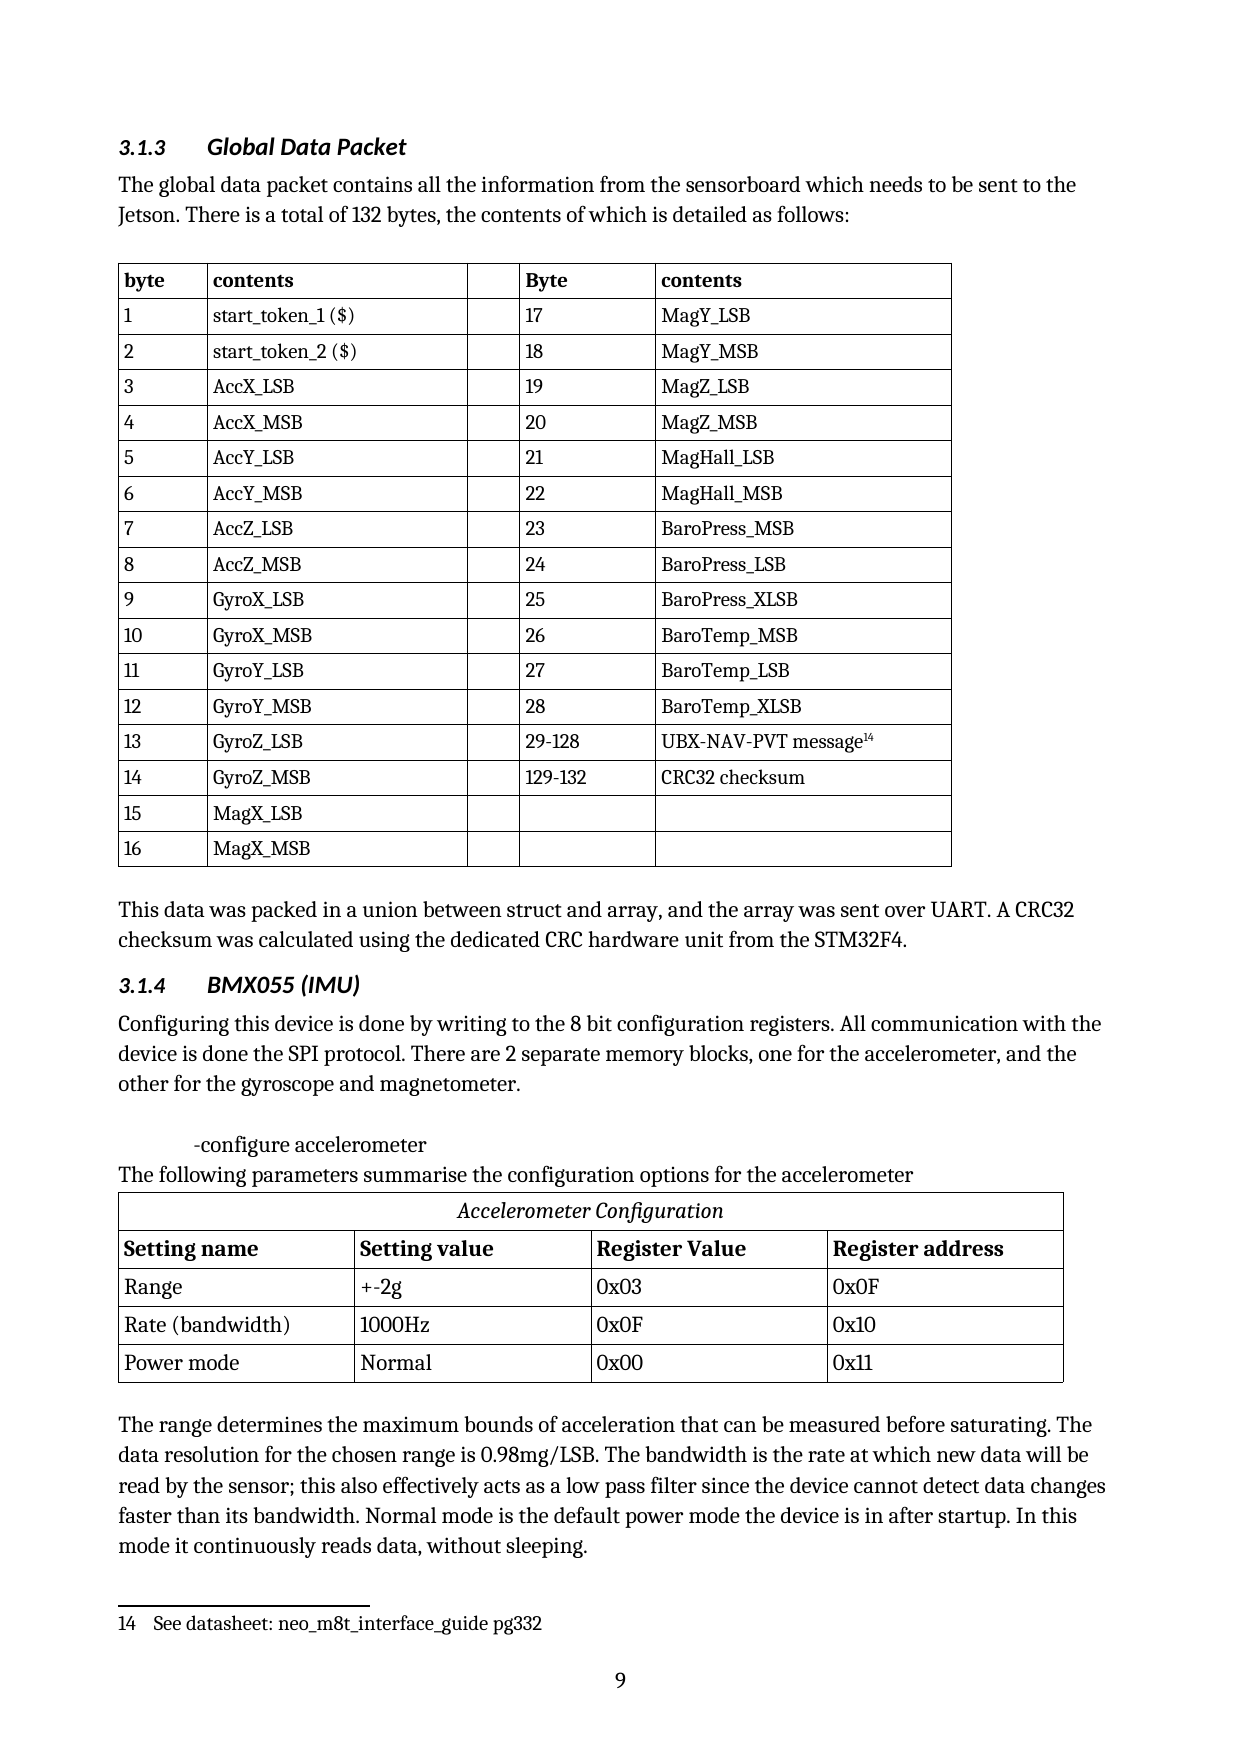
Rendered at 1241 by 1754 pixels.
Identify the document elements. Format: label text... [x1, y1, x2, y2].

table_cell [468, 796, 519, 831]
table_header [468, 264, 519, 298]
table_cell [520, 796, 655, 831]
table_cell 0x0F [592, 1307, 827, 1344]
table_cell 22 [520, 477, 655, 511]
text The following parameters summarise the configuration options for the accelerometer [118, 1162, 1122, 1188]
table_cell [468, 832, 519, 866]
table_cell 9 [119, 583, 207, 618]
table_cell 23 [520, 512, 655, 547]
table_cell [656, 832, 951, 866]
table_cell 0x03 [592, 1269, 827, 1306]
table_header Byte [520, 264, 655, 298]
table_cell MagY_MSB [656, 335, 951, 369]
table_cell 25 [520, 583, 655, 618]
table_cell 129-132 [520, 761, 655, 795]
table_cell 28 [520, 690, 655, 724]
text Configuring this device is done by writing to the 8 bit configuration registers. All communication with the device is done the SPI protocol. There are 2 separate memory blocks, one for the accelerometer, and the other for the gyroscope and magnetometer. [118, 1011, 1122, 1098]
table_cell GyroX_MSB [208, 619, 467, 653]
table_cell GyroY_LSB [208, 654, 467, 689]
table_cell 0x11 [828, 1345, 1063, 1382]
table_cell 1000Hz [355, 1307, 591, 1344]
table_cell MagHall_MSB [656, 477, 951, 511]
table_cell [468, 583, 519, 618]
table_cell 4 [119, 406, 207, 440]
table_cell 2 [119, 335, 207, 369]
table_header contents [208, 264, 467, 298]
text This data was packed in a union between struct and array, and the array was sent over UART. A CRC32 checksum was calculated using the dedicated CRC hardware unit from the STM32F4. [118, 897, 1122, 953]
table_cell 8 [119, 548, 207, 582]
table_header Accelerometer Configuration [119, 1193, 1063, 1230]
table_cell 27 [520, 654, 655, 689]
text -configure accelerometer [118, 1132, 1122, 1158]
table_cell 5 [119, 441, 207, 476]
table_cell BaroTemp_MSB [656, 619, 951, 653]
table_cell [656, 796, 951, 831]
table_cell 12 [119, 690, 207, 724]
table_cell [520, 832, 655, 866]
table_cell [468, 477, 519, 511]
table_cell [468, 299, 519, 333]
table_cell 29-128 [520, 725, 655, 760]
table_cell GyroX_LSB [208, 583, 467, 618]
table_cell [468, 761, 519, 795]
table_cell [468, 690, 519, 724]
table_cell +-2g [355, 1269, 591, 1306]
table_cell Range [119, 1269, 354, 1306]
table_cell 19 [520, 370, 655, 404]
table_cell Rate (bandwidth) [119, 1307, 354, 1344]
table_cell [468, 335, 519, 369]
table_cell BaroTemp_XLSB [656, 690, 951, 724]
table_cell Normal [355, 1345, 591, 1382]
table_cell MagX_LSB [208, 796, 467, 831]
table_cell GyroZ_LSB [208, 725, 467, 760]
table_cell MagY_LSB [656, 299, 951, 333]
table_cell GyroY_MSB [208, 690, 467, 724]
table_cell Register Value [592, 1231, 827, 1268]
table_cell 14 [119, 761, 207, 795]
table_header byte [119, 264, 207, 298]
table_cell Setting value [355, 1231, 591, 1268]
table_cell 24 [520, 548, 655, 582]
table_cell 7 [119, 512, 207, 547]
table_cell [468, 406, 519, 440]
table_cell 10 [119, 619, 207, 653]
subtitle BMX055 (IMU) [118, 969, 1122, 1000]
table_cell 0x0F [828, 1269, 1063, 1306]
table_cell Power mode [119, 1345, 354, 1382]
subtitle Global Data Packet [118, 131, 1122, 161]
table_cell Setting name [119, 1231, 354, 1268]
text The global data packet contains all the information from the sensorboard which needs to be sent to the Jetson. There is a total of 132 bytes, the contents of which is detailed as follows: [118, 172, 1122, 228]
table_cell [468, 619, 519, 653]
table_cell 11 [119, 654, 207, 689]
table_cell [468, 654, 519, 689]
table_cell AccY_LSB [208, 441, 467, 476]
table_cell 1 [119, 299, 207, 333]
table_cell 3 [119, 370, 207, 404]
table_cell GyroZ_MSB [208, 761, 467, 795]
table_cell 21 [520, 441, 655, 476]
table_cell AccZ_LSB [208, 512, 467, 547]
table_cell MagZ_LSB [656, 370, 951, 404]
table_cell MagHall_LSB [656, 441, 951, 476]
table_cell Register address [828, 1231, 1063, 1268]
table_cell start_token_2 ($) [208, 335, 467, 369]
text The range determines the maximum bounds of acceleration that can be measured before saturating. The data resolution for the chosen range is 0.98mg/LSB. The bandwidth is the rate at which new data will be read by the sensor; this also effectively acts as a low pass filter since the device cannot detect data changes faster than its bandwidth. Normal mode is the default power mode the device is in after startup. In this mode it continuously reads data, without sleeping. [118, 1412, 1122, 1559]
table_cell [468, 725, 519, 760]
table_cell 18 [520, 335, 655, 369]
table_cell MagX_MSB [208, 832, 467, 866]
table_cell 13 [119, 725, 207, 760]
table_cell BaroPress_XLSB [656, 583, 951, 618]
table_cell AccX_MSB [208, 406, 467, 440]
table_cell 20 [520, 406, 655, 440]
table_cell 0x00 [592, 1345, 827, 1382]
table_cell AccZ_MSB [208, 548, 467, 582]
table_cell [468, 370, 519, 404]
table_cell [468, 441, 519, 476]
table_cell [468, 512, 519, 547]
table_cell 16 [119, 832, 207, 866]
table_cell 0x10 [828, 1307, 1063, 1344]
table_cell MagZ_MSB [656, 406, 951, 440]
table_cell 6 [119, 477, 207, 511]
table_cell start_token_1 ($) [208, 299, 467, 333]
table_cell 26 [520, 619, 655, 653]
table_cell UBX-NAV-PVT message [656, 725, 951, 760]
table_cell BaroTemp_LSB [656, 654, 951, 689]
table_cell BaroPress_MSB [656, 512, 951, 547]
table_cell CRC32 checksum [656, 761, 951, 795]
table_cell BaroPress_LSB [656, 548, 951, 582]
table_cell 17 [520, 299, 655, 333]
table_cell [468, 548, 519, 582]
table_cell AccX_LSB [208, 370, 467, 404]
table_cell AccY_MSB [208, 477, 467, 511]
table_header contents [656, 264, 951, 298]
table_cell 15 [119, 796, 207, 831]
